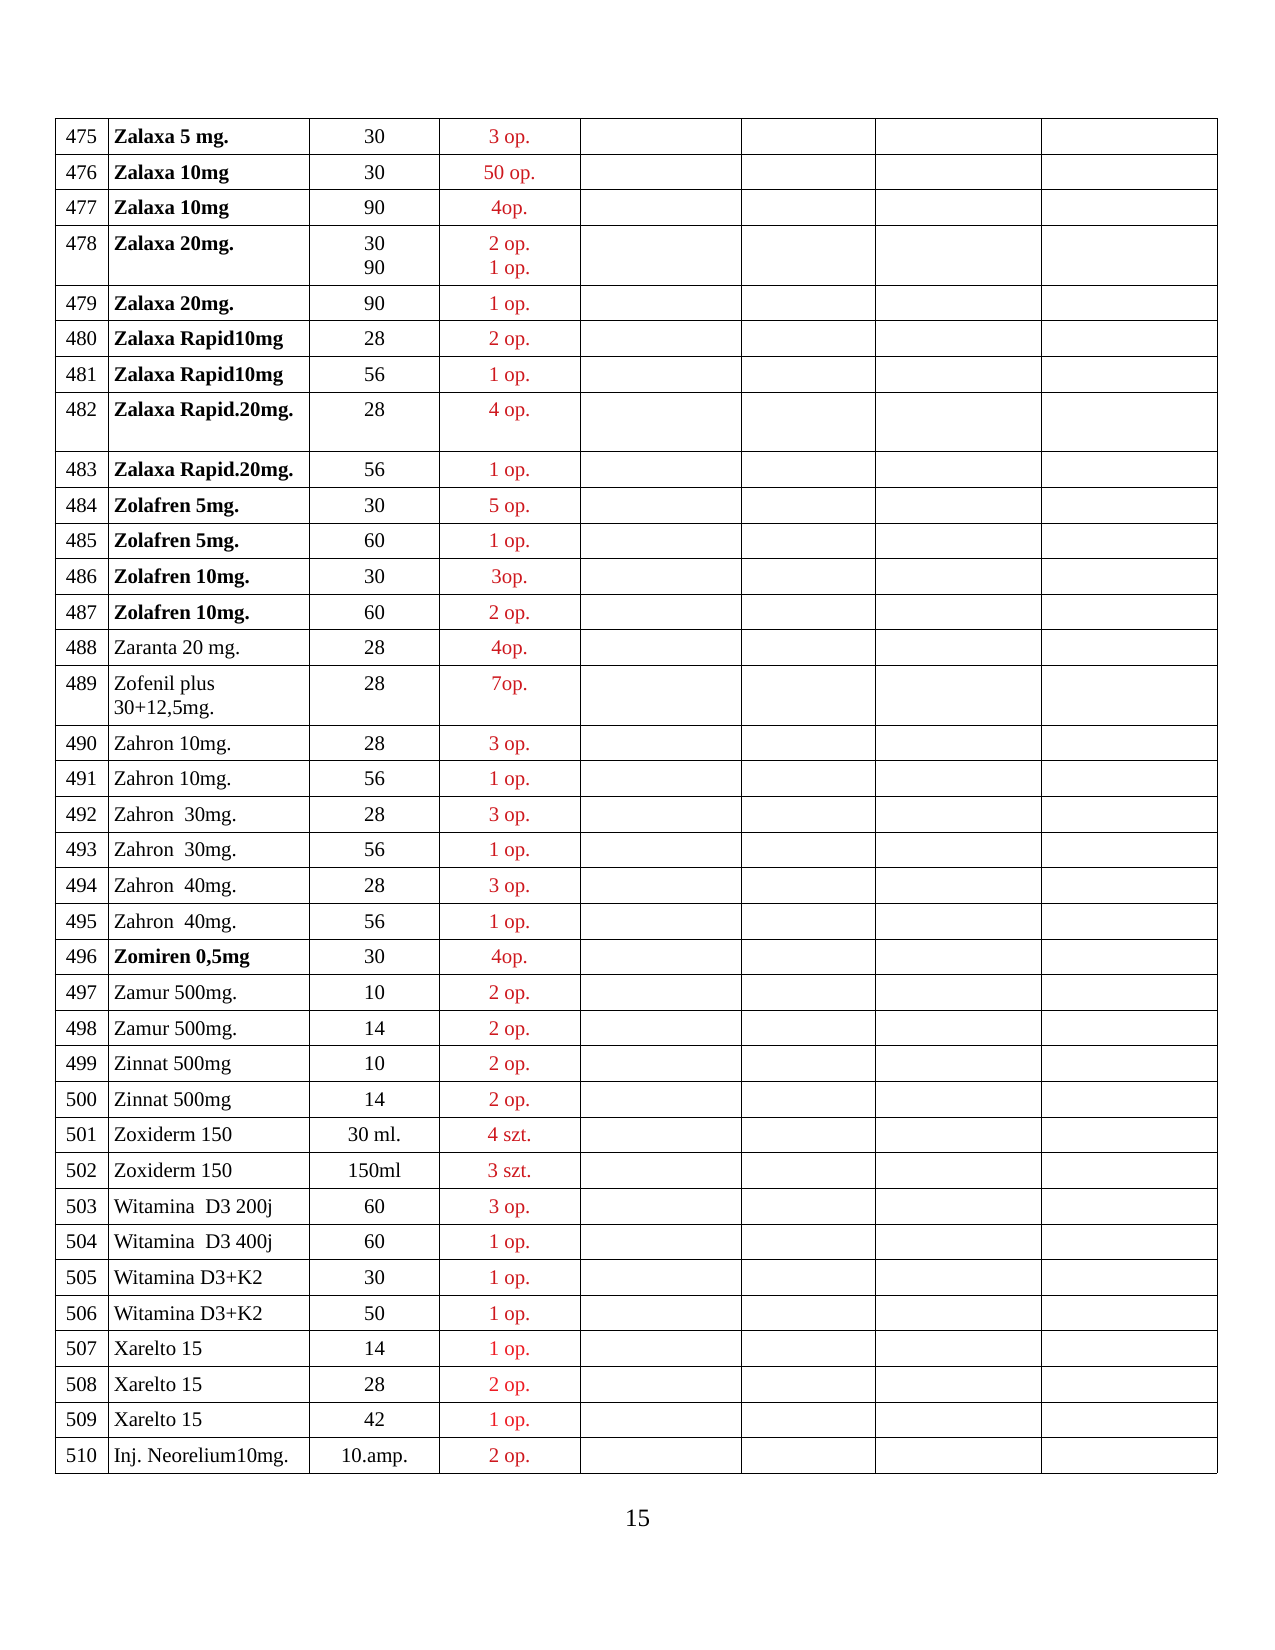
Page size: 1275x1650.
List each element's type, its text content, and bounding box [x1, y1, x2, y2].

table_cell 2 op. [440, 1046, 580, 1081]
table_cell [876, 1331, 1041, 1366]
table_cell [581, 595, 741, 629]
table_cell Zahron 30mg. [109, 833, 309, 867]
table_cell [876, 559, 1041, 594]
table_cell 491 [56, 761, 108, 796]
table_cell 56 [310, 904, 439, 938]
table_cell 482 [56, 393, 108, 451]
table_cell 494 [56, 868, 108, 903]
table_cell [876, 595, 1041, 629]
table_cell 3 op. [440, 1189, 580, 1223]
table_cell 478 [56, 226, 108, 285]
table_cell 488 [56, 630, 108, 665]
table_cell [1042, 1153, 1217, 1188]
table_cell [581, 1153, 741, 1188]
table_cell 4op. [440, 630, 580, 665]
table_cell Witamina D3 400j [109, 1225, 309, 1259]
table_cell [1042, 357, 1217, 392]
table_cell Witamina D3+K2 [109, 1296, 309, 1330]
table_cell Xarelto 15 [109, 1403, 309, 1437]
table_cell 4op. [440, 190, 580, 225]
table_cell [742, 595, 875, 629]
table_cell [876, 1011, 1041, 1045]
table_cell [581, 1296, 741, 1330]
table_cell 2 op. [440, 595, 580, 629]
table_cell [581, 868, 741, 903]
table_cell 1 op. [440, 1260, 580, 1295]
table_cell [742, 1046, 875, 1081]
table_cell [876, 452, 1041, 487]
table_cell 60 [310, 524, 439, 558]
table_cell [742, 452, 875, 487]
table_cell 1 op. [440, 761, 580, 796]
table_cell 42 [310, 1403, 439, 1437]
table_cell 490 [56, 726, 108, 760]
table_cell 14 [310, 1011, 439, 1045]
table_cell [742, 726, 875, 760]
table_cell 30 90 [310, 226, 439, 285]
table_cell [1042, 190, 1217, 225]
table_cell [581, 904, 741, 938]
table_cell [876, 940, 1041, 974]
table_cell Zamur 500mg. [109, 975, 309, 1010]
table_cell 14 [310, 1082, 439, 1117]
table_cell 502 [56, 1153, 108, 1188]
table_cell [581, 1082, 741, 1117]
table_cell 28 [310, 321, 439, 356]
table_cell [876, 1153, 1041, 1188]
table_cell Witamina D3+K2 [109, 1260, 309, 1295]
table_cell [742, 524, 875, 558]
table_cell 2 op. [440, 1082, 580, 1117]
table_cell [876, 190, 1041, 225]
table_cell 3 op. [440, 797, 580, 832]
table_cell [742, 630, 875, 665]
table_cell 1 op. [440, 357, 580, 392]
table_cell [876, 868, 1041, 903]
table_cell 480 [56, 321, 108, 356]
table_cell [876, 666, 1041, 725]
table_cell [581, 1367, 741, 1402]
table_cell Zalaxa 10mg [109, 190, 309, 225]
table_cell 28 [310, 1367, 439, 1402]
table_cell [581, 1118, 741, 1152]
table_cell 1 op. [440, 1225, 580, 1259]
table_cell 60 [310, 595, 439, 629]
table_cell [742, 904, 875, 938]
table_cell [876, 226, 1041, 285]
table_cell 483 [56, 452, 108, 487]
table_cell 2 op. [440, 975, 580, 1010]
table_cell 10.amp. [310, 1438, 439, 1473]
table_cell 10 [310, 975, 439, 1010]
table_cell Zalaxa Rapid10mg [109, 357, 309, 392]
table_cell 487 [56, 595, 108, 629]
table_cell [1042, 1011, 1217, 1045]
table_cell 50 [310, 1296, 439, 1330]
table_cell [742, 940, 875, 974]
table_cell 1 op. [440, 1296, 580, 1330]
table_cell [1042, 726, 1217, 760]
table_cell [581, 393, 741, 451]
table_cell [876, 1046, 1041, 1081]
table_cell [742, 1403, 875, 1437]
table_cell 503 [56, 1189, 108, 1223]
table_cell [742, 119, 875, 154]
table_cell 28 [310, 726, 439, 760]
table_cell 10 [310, 1046, 439, 1081]
table_cell [876, 286, 1041, 320]
table_cell Xarelto 15 [109, 1331, 309, 1366]
table_cell [876, 1225, 1041, 1259]
table_cell [581, 155, 741, 189]
table_cell [742, 559, 875, 594]
table_cell Zinnat 500mg [109, 1082, 309, 1117]
table_cell Zalaxa Rapid10mg [109, 321, 309, 356]
table_cell [581, 357, 741, 392]
table_cell 3 op. [440, 119, 580, 154]
table_cell 150ml [310, 1153, 439, 1188]
table_cell 14 [310, 1331, 439, 1366]
table_cell 475 [56, 119, 108, 154]
table_cell [876, 797, 1041, 832]
table_cell [742, 868, 875, 903]
table_cell [581, 1011, 741, 1045]
table_cell [876, 1403, 1041, 1437]
table_cell Zofenil plus 30+12,5mg. [109, 666, 309, 725]
table_cell 495 [56, 904, 108, 938]
table_cell 500 [56, 1082, 108, 1117]
table_cell Zolafren 5mg. [109, 524, 309, 558]
table_cell [1042, 1189, 1217, 1223]
table_cell 1 op. [440, 524, 580, 558]
table_cell [742, 357, 875, 392]
table_cell [876, 155, 1041, 189]
table_cell [1042, 797, 1217, 832]
table_cell [876, 975, 1041, 1010]
table_cell 1 op. [440, 452, 580, 487]
table_cell 2 op. [440, 321, 580, 356]
table_cell [1042, 286, 1217, 320]
table_cell 505 [56, 1260, 108, 1295]
table_cell Zalaxa 5 mg. [109, 119, 309, 154]
table_cell 1 op. [440, 833, 580, 867]
table_cell [1042, 1260, 1217, 1295]
table_cell [876, 119, 1041, 154]
table_cell [1042, 452, 1217, 487]
table_cell 479 [56, 286, 108, 320]
table_cell 56 [310, 833, 439, 867]
table_cell 2 op. [440, 1011, 580, 1045]
table_cell [1042, 1046, 1217, 1081]
table_cell 499 [56, 1046, 108, 1081]
table_cell [742, 226, 875, 285]
table_cell 50 op. [440, 155, 580, 189]
table_cell [1042, 155, 1217, 189]
table_cell [876, 1438, 1041, 1473]
table_cell [742, 155, 875, 189]
table_cell 493 [56, 833, 108, 867]
table_cell [742, 1189, 875, 1223]
table_cell [581, 1260, 741, 1295]
table_cell Zinnat 500mg [109, 1046, 309, 1081]
table_cell 510 [56, 1438, 108, 1473]
table_cell Inj. Neorelium10mg. [109, 1438, 309, 1473]
table_cell Zalaxa 20mg. [109, 286, 309, 320]
table_cell Zolafren 10mg. [109, 595, 309, 629]
table_cell 496 [56, 940, 108, 974]
table_cell [581, 630, 741, 665]
table_cell [1042, 630, 1217, 665]
table_cell 28 [310, 666, 439, 725]
table_cell [1042, 975, 1217, 1010]
table_cell 484 [56, 488, 108, 522]
table_cell 30 [310, 119, 439, 154]
table_cell [742, 393, 875, 451]
table_cell [581, 524, 741, 558]
table_cell Zoxiderm 150 [109, 1153, 309, 1188]
table_cell 90 [310, 190, 439, 225]
table_cell Xarelto 15 [109, 1367, 309, 1402]
table_cell 28 [310, 393, 439, 451]
table_cell [1042, 1225, 1217, 1259]
table_cell 28 [310, 630, 439, 665]
table_cell [742, 1438, 875, 1473]
table_cell 60 [310, 1225, 439, 1259]
table_cell [742, 833, 875, 867]
table_cell 30 [310, 1260, 439, 1295]
table_cell [1042, 595, 1217, 629]
table_cell [581, 761, 741, 796]
table_cell 501 [56, 1118, 108, 1152]
table_cell [876, 1260, 1041, 1295]
table_cell [1042, 940, 1217, 974]
table_cell 507 [56, 1331, 108, 1366]
table_cell [581, 286, 741, 320]
table_cell [581, 1046, 741, 1081]
table_cell 1 op. [440, 904, 580, 938]
table_cell 1 op. [440, 286, 580, 320]
table_cell [1042, 524, 1217, 558]
table_cell [581, 1225, 741, 1259]
table_cell 497 [56, 975, 108, 1010]
table_cell [742, 797, 875, 832]
table_cell 7op. [440, 666, 580, 725]
table_cell Zomiren 0,5mg [109, 940, 309, 974]
table_cell 477 [56, 190, 108, 225]
table_cell [876, 488, 1041, 522]
table_cell 28 [310, 797, 439, 832]
table_cell [742, 190, 875, 225]
table_cell 3 szt. [440, 1153, 580, 1188]
table_cell 3 op. [440, 726, 580, 760]
table_cell [1042, 1296, 1217, 1330]
table_cell [876, 524, 1041, 558]
table_cell [876, 761, 1041, 796]
table_cell [742, 1225, 875, 1259]
table_cell 486 [56, 559, 108, 594]
table_cell [1042, 559, 1217, 594]
table_cell [876, 630, 1041, 665]
table_cell [742, 1082, 875, 1117]
table_cell 5 op. [440, 488, 580, 522]
table_cell [876, 1296, 1041, 1330]
table_cell 485 [56, 524, 108, 558]
table_cell [581, 488, 741, 522]
table_cell [581, 940, 741, 974]
table_cell Zahron 40mg. [109, 904, 309, 938]
table_cell 498 [56, 1011, 108, 1045]
table_cell 1 op. [440, 1403, 580, 1437]
table_cell Zahron 10mg. [109, 726, 309, 760]
table_cell [742, 1118, 875, 1152]
table_cell Zalaxa Rapid.20mg. [109, 452, 309, 487]
table_cell 30 [310, 559, 439, 594]
table_cell Zamur 500mg. [109, 1011, 309, 1045]
table_cell Zaranta 20 mg. [109, 630, 309, 665]
table_cell Zalaxa Rapid.20mg. [109, 393, 309, 451]
table_cell [1042, 1367, 1217, 1402]
table_cell [1042, 1082, 1217, 1117]
table_cell [581, 797, 741, 832]
table_cell 4 szt. [440, 1118, 580, 1152]
table_cell [581, 119, 741, 154]
table_cell 2 op. [440, 1367, 580, 1402]
table_cell 3 op. [440, 868, 580, 903]
table_cell [1042, 488, 1217, 522]
table_cell 56 [310, 357, 439, 392]
table_cell 90 [310, 286, 439, 320]
table_cell [581, 321, 741, 356]
table_cell [876, 1118, 1041, 1152]
table_cell [742, 761, 875, 796]
table_cell [876, 1189, 1041, 1223]
table_cell [742, 1153, 875, 1188]
table_cell 492 [56, 797, 108, 832]
table_cell [581, 666, 741, 725]
table_cell 56 [310, 452, 439, 487]
table_cell 506 [56, 1296, 108, 1330]
table_cell [742, 666, 875, 725]
table_cell [581, 452, 741, 487]
table_cell 60 [310, 1189, 439, 1223]
table_cell 476 [56, 155, 108, 189]
table_cell [581, 975, 741, 1010]
table_cell 2 op. [440, 1438, 580, 1473]
table_cell [876, 833, 1041, 867]
table_cell [1042, 904, 1217, 938]
table_cell [1042, 833, 1217, 867]
table_cell [1042, 1118, 1217, 1152]
table_cell [581, 1403, 741, 1437]
table_cell 56 [310, 761, 439, 796]
table_cell Zahron 10mg. [109, 761, 309, 796]
table_cell [876, 726, 1041, 760]
table_cell Zolafren 10mg. [109, 559, 309, 594]
table_cell [876, 321, 1041, 356]
table_cell [581, 190, 741, 225]
table_cell [581, 1189, 741, 1223]
table_cell [581, 833, 741, 867]
table_cell 4 op. [440, 393, 580, 451]
table_cell Zahron 40mg. [109, 868, 309, 903]
table_cell [1042, 1331, 1217, 1366]
table_cell 3op. [440, 559, 580, 594]
table_cell [742, 1296, 875, 1330]
table_cell [1042, 761, 1217, 796]
table_cell Zalaxa 10mg [109, 155, 309, 189]
table_cell 508 [56, 1367, 108, 1402]
table_cell Zoxiderm 150 [109, 1118, 309, 1152]
table_cell [742, 1011, 875, 1045]
table_cell [876, 393, 1041, 451]
table_cell 489 [56, 666, 108, 725]
table_cell [1042, 119, 1217, 154]
table_cell [581, 559, 741, 594]
table_cell 1 op. [440, 1331, 580, 1366]
table_cell [581, 726, 741, 760]
table_cell Zahron 30mg. [109, 797, 309, 832]
table_cell 30 [310, 155, 439, 189]
table_cell [1042, 868, 1217, 903]
table_cell 30 ml. [310, 1118, 439, 1152]
table_cell [742, 1367, 875, 1402]
table_cell 481 [56, 357, 108, 392]
table_cell [742, 1260, 875, 1295]
table_cell [1042, 226, 1217, 285]
table_cell 4op. [440, 940, 580, 974]
table_cell [581, 1438, 741, 1473]
table_cell [581, 226, 741, 285]
table_cell [1042, 666, 1217, 725]
table_cell [1042, 393, 1217, 451]
table_cell [1042, 1438, 1217, 1473]
table_cell Zalaxa 20mg. [109, 226, 309, 285]
table_cell [581, 1331, 741, 1366]
table_cell 509 [56, 1403, 108, 1437]
table_cell 30 [310, 940, 439, 974]
table_cell [742, 286, 875, 320]
table_cell [1042, 321, 1217, 356]
table_cell [876, 904, 1041, 938]
table_cell [1042, 1403, 1217, 1437]
table_cell [876, 1367, 1041, 1402]
table_cell Witamina D3 200j [109, 1189, 309, 1223]
table_cell 30 [310, 488, 439, 522]
table_cell [742, 975, 875, 1010]
table_cell Zolafren 5mg. [109, 488, 309, 522]
table_cell 2 op. 1 op. [440, 226, 580, 285]
table_cell [742, 1331, 875, 1366]
table_cell [742, 321, 875, 356]
table_cell [876, 357, 1041, 392]
table_cell 504 [56, 1225, 108, 1259]
table_cell [742, 488, 875, 522]
table_cell 28 [310, 868, 439, 903]
table_cell [876, 1082, 1041, 1117]
